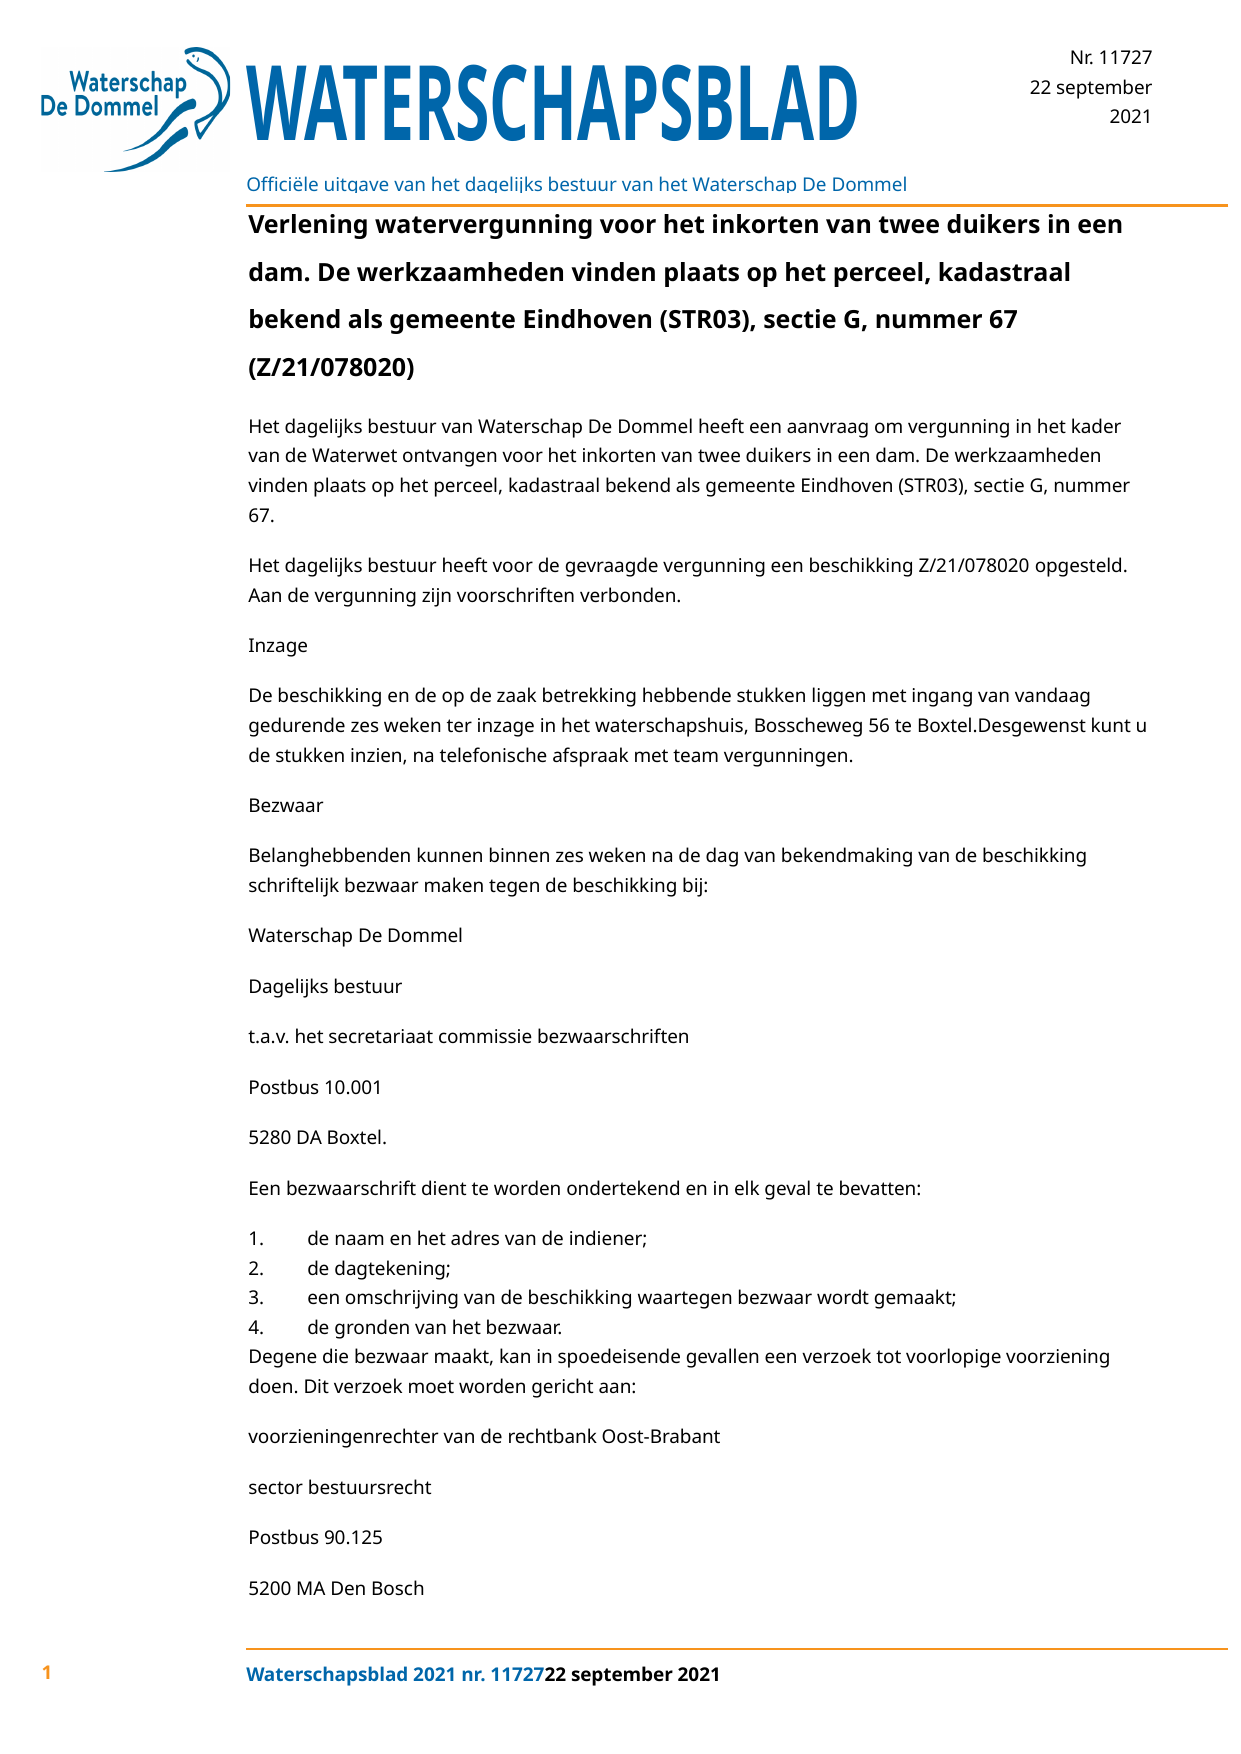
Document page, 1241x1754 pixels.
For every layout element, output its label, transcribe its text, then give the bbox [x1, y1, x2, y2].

text Een bezwaarschrift dient te worden ondertekend en in elk geval te bevatten: [248, 1175, 1152, 1201]
list een omschrijving van de beschikking waartegen bezwaar wordt gemaakt; [248, 1284, 1152, 1310]
text Verlening watervergunning voor het inkorten van twee duikers in een dam. De werkzaamheden vinden plaats op het perceel, kadastraal bekend als gemeente Eindhoven (STR03), sectie G, nummer 67 (Z/21/078020) [248, 207, 1152, 384]
text voorzieningenrechter van de rechtbank Oost-Brabant [248, 1423, 1152, 1449]
text De beschikking en de op de zaak betrekking hebbende stukken liggen met ingang van vandaag gedurende zes weken ter inzage in het waterschapshuis, Bosscheweg 56 te Boxtel.Desgewenst kunt u de stukken inzien, na telefonische afspraak met team vergunningen. [248, 683, 1152, 768]
text Postbus 10.001 [248, 1074, 1152, 1100]
text Inzage [248, 632, 1152, 658]
text Bezwaar [248, 792, 1152, 818]
text Degene die bezwaar maakt, kan in spoedeisende gevallen een verzoek tot voorlopige voorziening doen. Dit verzoek moet worden gericht aan: [248, 1343, 1152, 1399]
text Belanghebbenden kunnen binnen zes weken na de dag van bekendmaking van de beschikking schriftelijk bezwaar maken tegen de beschikking bij: [248, 843, 1152, 898]
list de naam en het adres van de indiener; [248, 1225, 1152, 1251]
text Het dagelijks bestuur van Waterschap De Dommel heeft een aanvraag om vergunning in het kader van de Waterwet ontvangen voor het inkorten van twee duikers in een dam. De werkzaamheden vinden plaats op het perceel, kadastraal bekend als gemeente Eindhoven (STR03), sectie G, nummer 67. [248, 413, 1152, 528]
list de dagtekening; [248, 1255, 1152, 1281]
text 5200 MA Den Bosch [248, 1575, 1152, 1601]
text Postbus 90.125 [248, 1524, 1152, 1550]
picture [204, 47, 231, 76]
picture [45, 99, 51, 111]
text 5280 DA Boxtel. [248, 1124, 1152, 1150]
picture [41, 47, 231, 172]
picture [198, 118, 210, 131]
text Waterschap De Dommel [248, 923, 1152, 948]
text t.a.v. het secretariaat commissie bezwaarschriften [248, 1023, 1152, 1049]
text sector bestuursrecht [248, 1474, 1152, 1500]
text Het dagelijks bestuur heeft voor de gevraagde vergunning een beschikking Z/21/078020 opgesteld. Aan de vergunning zijn voorschriften verbonden. [248, 552, 1152, 608]
text Dagelijks bestuur [248, 973, 1152, 999]
list de gronden van het bezwaar. [248, 1314, 1152, 1340]
